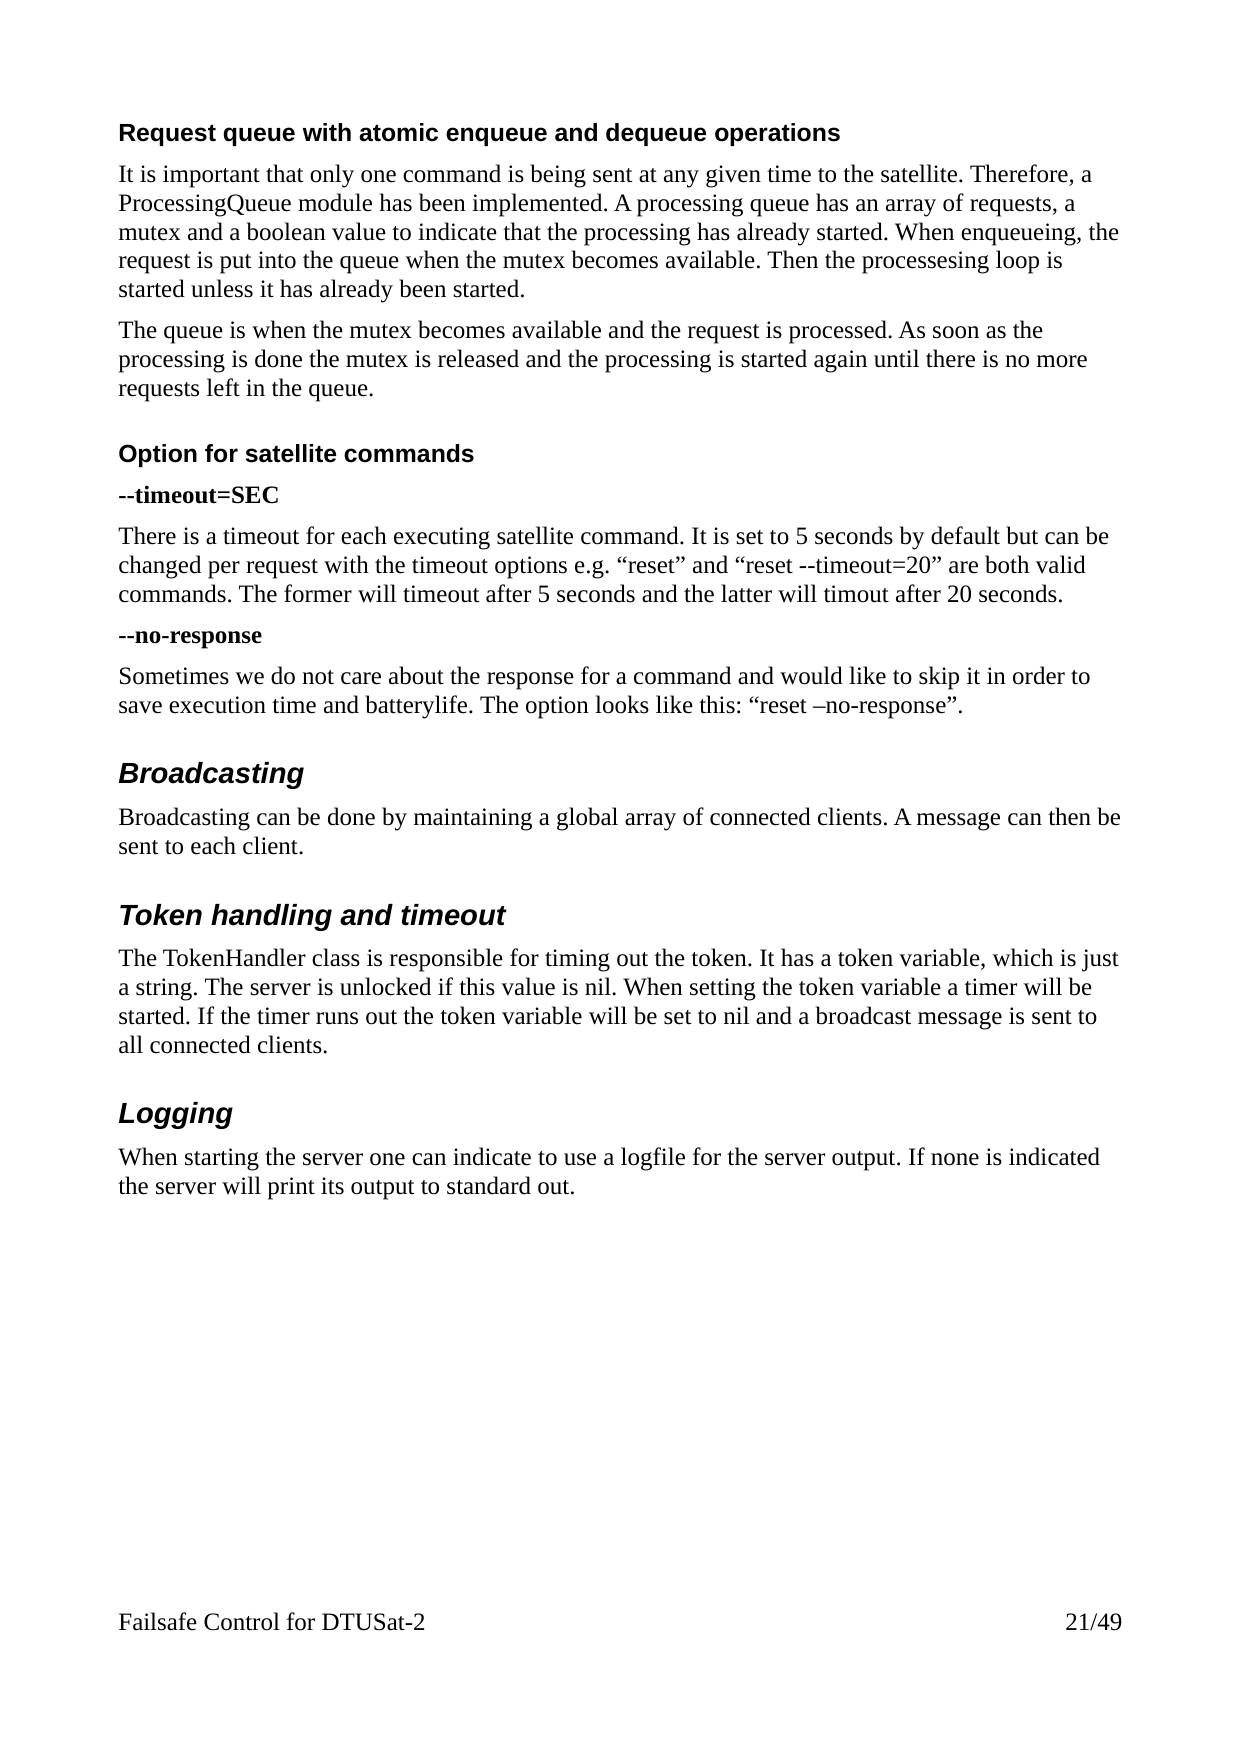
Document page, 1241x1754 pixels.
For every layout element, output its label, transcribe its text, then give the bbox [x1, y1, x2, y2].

text Broadcasting can be done by maintaining a global array of connected clients. A message can then be sent to each client. [118, 802, 1122, 860]
text --no-response [118, 620, 1122, 649]
text It is important that only one command is being sent at any given time to the satellite. Therefore, a ProcessingQueue module has been implemented. A processing queue has an array of requests, a mutex and a boolean value to indicate that the processing has already started. When enqueueing, the request is put into the queue when the mutex becomes available. Then the processesing loop is started unless it has already been started. [118, 159, 1122, 303]
text The TokenHandler class is responsible for timing out the token. It has a token variable, which is just a string. The server is unlocked if this value is nil. When setting the token variable a timer will be started. If the timer runs out the token variable will be set to nil and a broadcast message is sent to all connected clients. [118, 943, 1122, 1058]
subtitle Option for satellite commands [118, 439, 1122, 468]
subtitle Logging [118, 1096, 1122, 1129]
subtitle Broadcasting [118, 756, 1122, 790]
text Sometimes we do not care about the response for a command and would like to skip it in order to save execution time and batterylife. The option looks like this: “reset –no-response”. [118, 661, 1122, 719]
text When starting the server one can indicate to use a logfile for the server output. If none is indicated the server will print its output to standard out. [118, 1142, 1122, 1199]
subtitle Request queue with atomic enqueue and dequeue operations [118, 118, 1122, 147]
text There is a timeout for each executing satellite command. It is set to 5 seconds by default but can be changed per request with the timeout options e.g. “reset” and “reset --timeout=20” are both valid commands. The former will timeout after 5 seconds and the latter will timout after 20 seconds. [118, 521, 1122, 608]
subtitle Token handling and timeout [118, 897, 1122, 931]
text The queue is when the mutex becomes available and the request is processed. As soon as the processing is done the mutex is released and the processing is started again until there is no more requests left in the queue. [118, 315, 1122, 402]
text --timeout=SEC [118, 480, 1122, 509]
